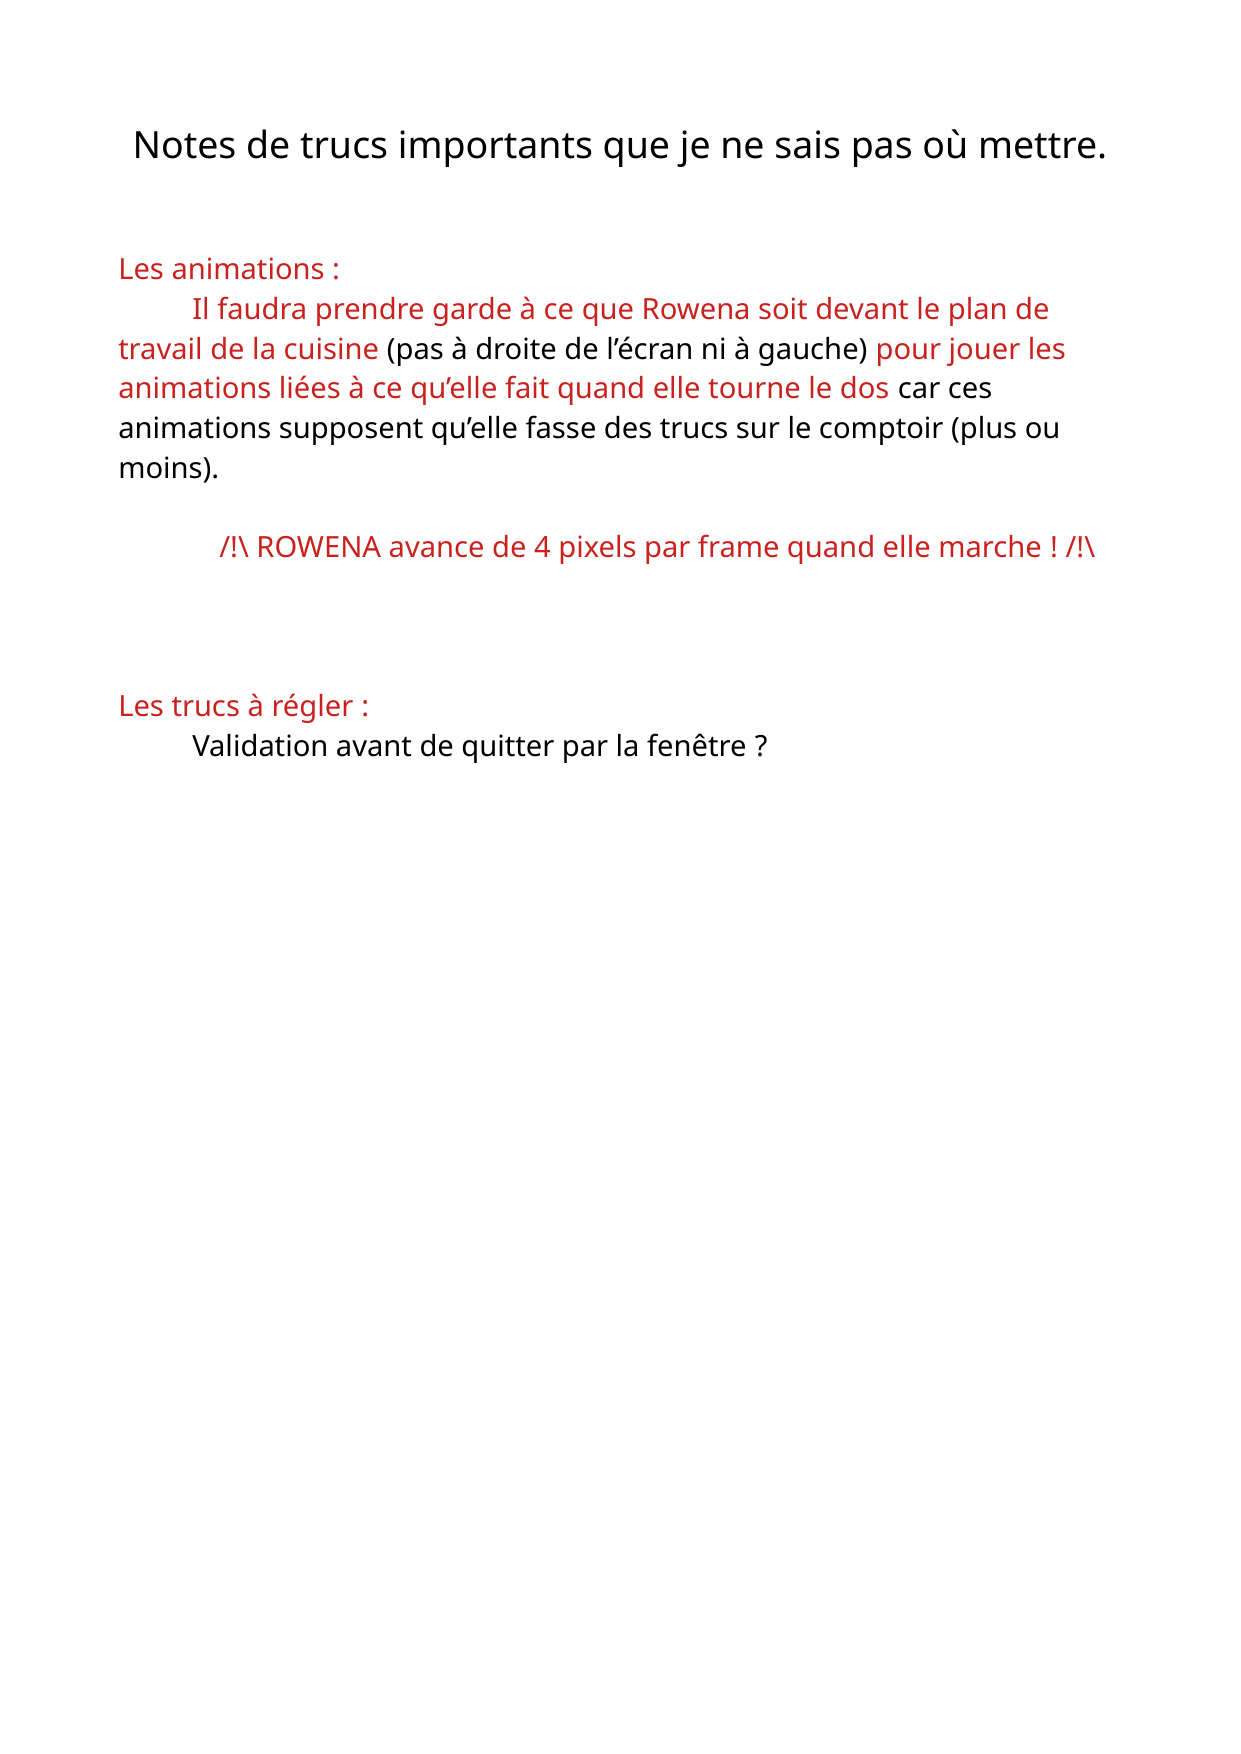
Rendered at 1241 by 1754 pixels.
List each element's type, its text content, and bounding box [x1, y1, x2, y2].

text Validation avant de quitter par la fenêtre ? [118, 725, 1122, 764]
text Notes de trucs importants que je ne sais pas où mettre. [118, 118, 1122, 169]
text Il faudra prendre garde à ce que Rowena soit devant le plan de travail de la cuisine (pas à droite de l’écran ni à gauche) pour jouer les animations liées à ce qu’elle fait quand elle tourne le dos car ces animations supposent qu’elle fasse des trucs sur le comptoir (plus ou moins). [118, 288, 1122, 487]
text Les animations : [118, 248, 1122, 288]
text /!\ ROWENA avance de 4 pixels par frame quand elle marche ! /!\ [118, 526, 1122, 566]
text Les trucs à régler : [118, 685, 1122, 725]
